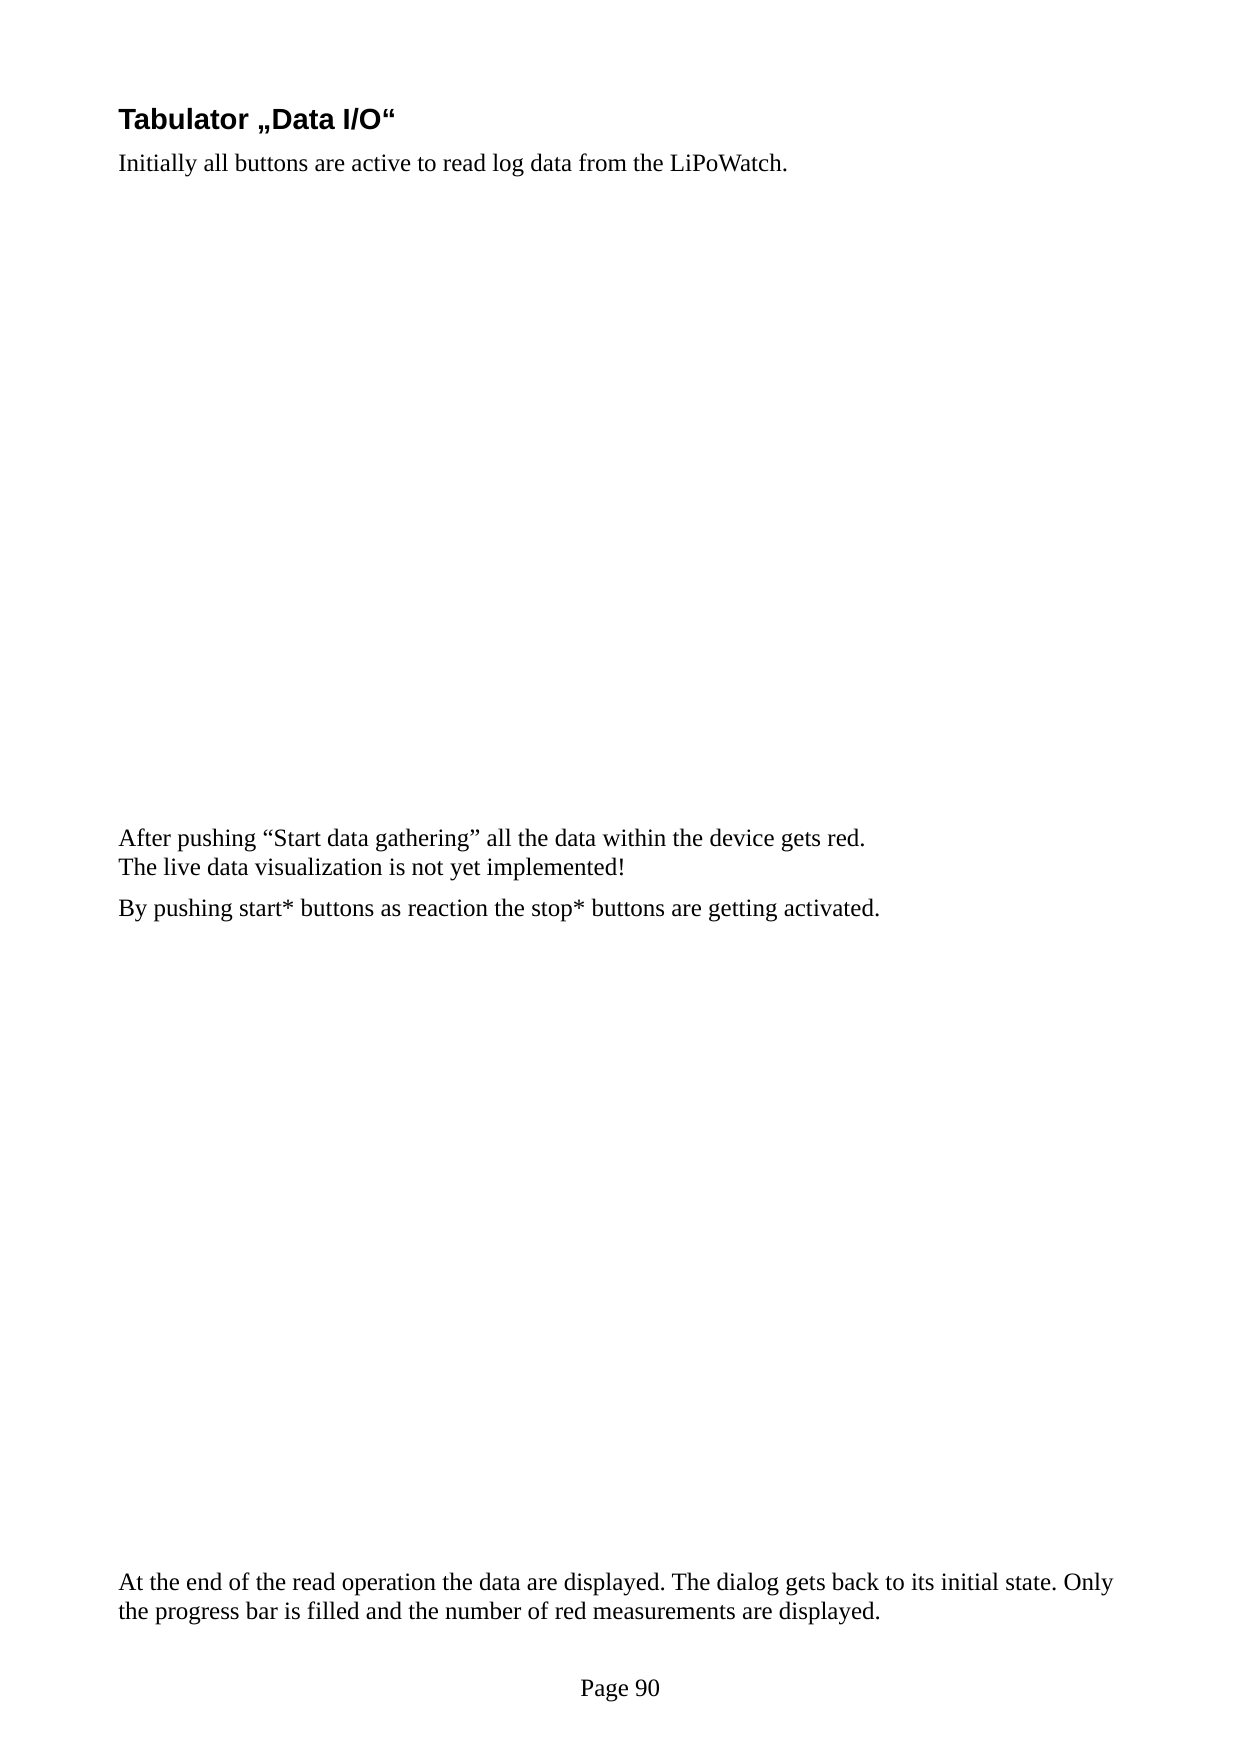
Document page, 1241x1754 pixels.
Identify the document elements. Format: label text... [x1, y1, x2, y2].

subtitle Tabulator „Data I/O“ [118, 102, 1122, 136]
text Initially all buttons are active to read log data from the LiPoWatch. [118, 148, 1122, 177]
text By pushing start* buttons as reaction the stop* buttons are getting activated. [118, 893, 1122, 922]
text After pushing “Start data gathering” all the data within the device gets red. The live data visualization is not yet implemented! [118, 823, 1122, 880]
text At the end of the read operation the data are displayed. The dialog gets back to its initial state. Only the progress bar is filled and the number of red measurements are displayed. [118, 1567, 1122, 1625]
